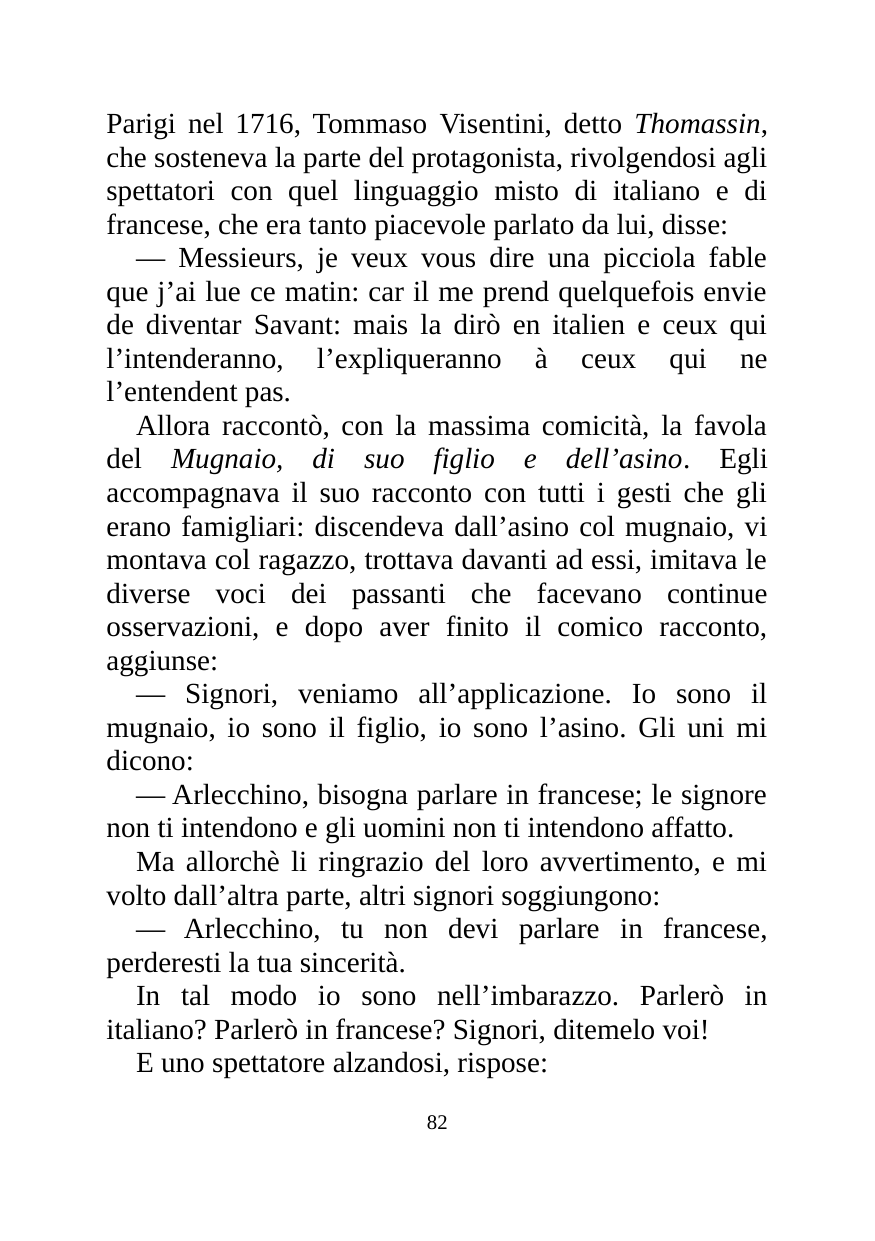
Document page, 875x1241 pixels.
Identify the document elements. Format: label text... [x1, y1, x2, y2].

text — Arlecchino, bisogna parlare in francese; le signore non ti intendono e gli uomini non ti intendono affatto. [106, 777, 768, 844]
text — Arlecchino, tu non devi parlare in francese, perderesti la tua sincerità. [106, 911, 768, 978]
text Allora raccontò, con la massima comicità, la favola del Mugnaio, di suo figlio e dell’asino. Egli accompagnava il suo racconto con tutti i gesti che gli erano famigliari: discendeva dall’asino col mugnaio, vi montava col ragazzo, trottava davanti ad essi, imitava le diverse voci dei passanti che facevano continue osservazioni, e dopo aver finito il comico racconto, aggiunse: [106, 408, 768, 676]
text Parigi nel 1716, Tommaso Visentini, detto Thomassin, che sosteneva la parte del protagonista, rivolgendosi agli spettatori con quel linguaggio misto di italiano e di francese, che era tanto piacevole parlato da lui, disse: [106, 106, 768, 240]
text Ma allorchè li ringrazio del loro avvertimento, e mi volto dall’altra parte, altri signori soggiungono: [106, 844, 768, 911]
text E uno spettatore alzandosi, rispose: [106, 1045, 768, 1079]
text In tal modo io sono nell’imbarazzo. Parlerò in italiano? Parlerò in francese? Signori, ditemelo voi! [106, 978, 768, 1045]
text — Messieurs, je veux vous dire una picciola fable que j’ai lue ce matin: car il me prend quelquefois envie de diventar Savant: mais la dirò en italien e ceux qui l’intenderanno, l’expliqueranno à ceux qui ne l’entendent pas. [106, 240, 768, 408]
text — Signori, veniamo all’applicazione. Io sono il mugnaio, io sono il figlio, io sono l’asino. Gli uni mi dicono: [106, 676, 768, 777]
